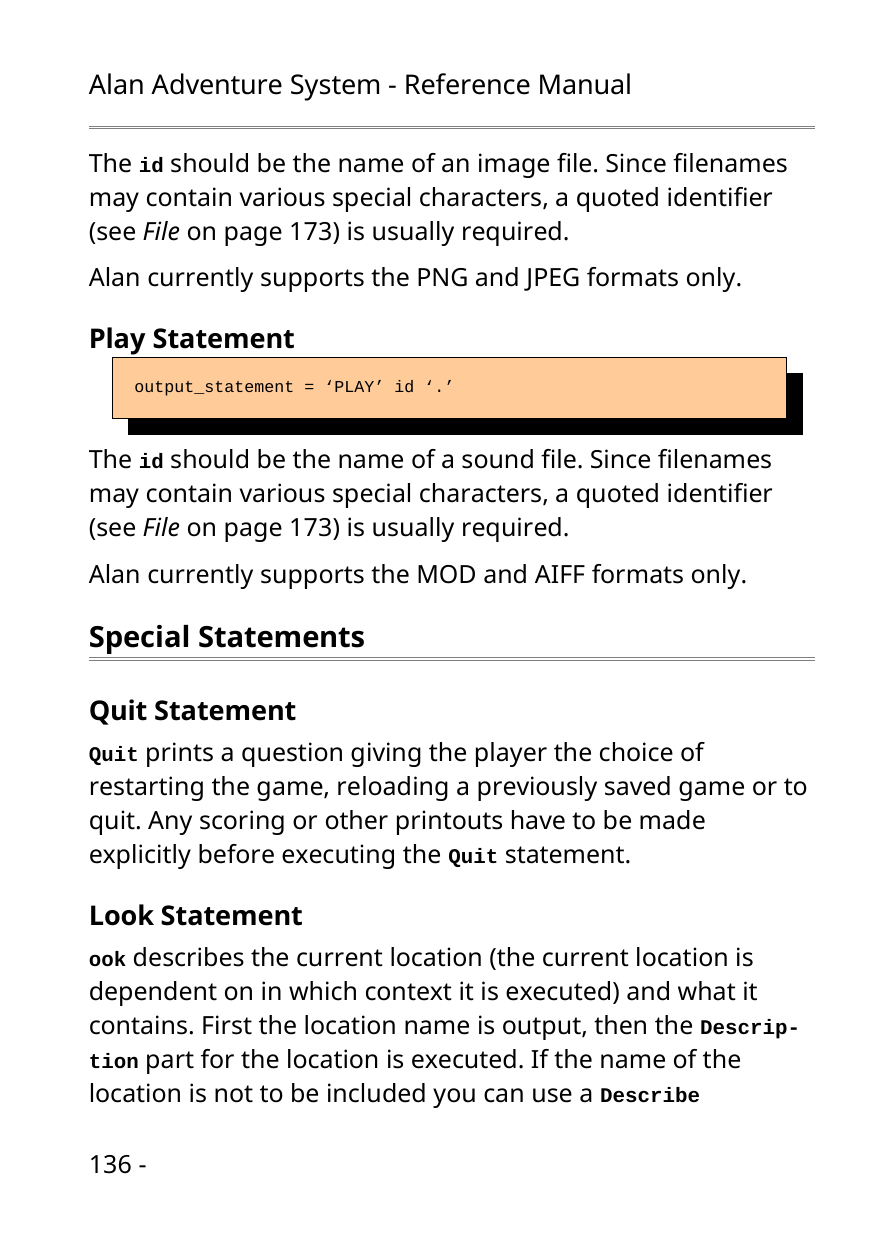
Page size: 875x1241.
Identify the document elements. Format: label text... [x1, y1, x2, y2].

subtitle Play Statement [88, 319, 815, 357]
subtitle Look Statement [88, 896, 815, 933]
subtitle Special Statements [88, 616, 815, 660]
text ook describes the current location (the current location is dependent on in which context it is executed) and what it contains. First the location name is output, then the Descrip­tion part for the location is executed. If the name of the location is not to be included you can use a Describe [88, 940, 815, 1110]
text Quit prints a question giving the player the choice of restarting the game, re­loading a previously saved game or to quit. Any scoring or other printouts have to be made explicitly before executing the Quit statement. [88, 735, 815, 871]
text Alan currently supports the PNG and JPEG formats only. [88, 260, 815, 294]
text output_statement = ‘PLAY’ id ‘.’ [113, 358, 786, 418]
text The id should be the name of a sound file. Since filenames may contain various special characters, a quoted identifier (see File on page 136) is usually required. [88, 442, 815, 544]
subtitle Quit Statement [88, 691, 815, 728]
text The id should be the name of an image file. Since filenames may contain various special characters, a quoted identifier (see File on page 136) is usually required. [88, 146, 815, 247]
text Alan currently supports the MOD and AIFF formats only. [88, 557, 815, 591]
